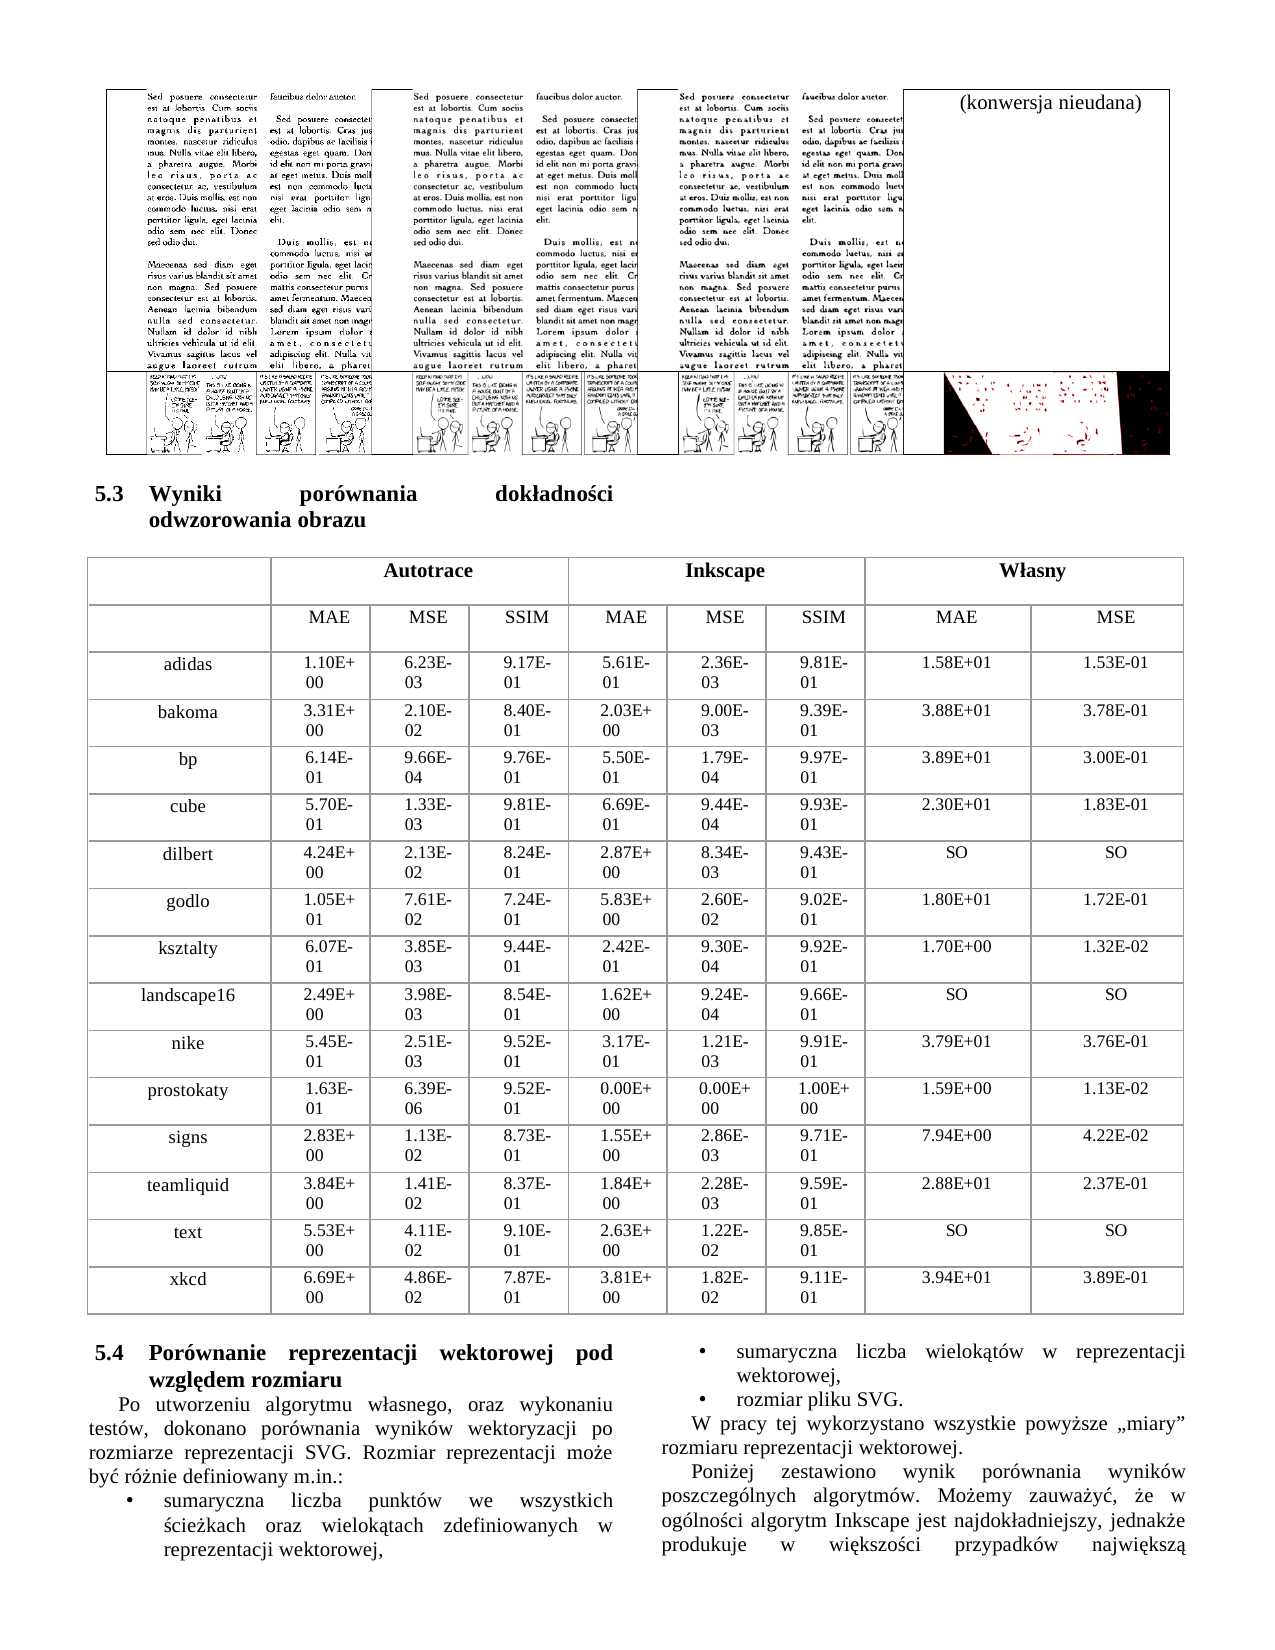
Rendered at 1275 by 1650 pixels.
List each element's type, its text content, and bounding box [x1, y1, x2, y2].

table_cell 5.83E+00 [569, 889, 666, 935]
table_cell 9.52E-01 [470, 1078, 568, 1124]
table_cell 6.14E-01 [272, 747, 369, 793]
table_cell signs [88, 1125, 270, 1171]
table_cell dilbert [88, 841, 270, 888]
table_cell [107, 372, 146, 454]
table_cell [372, 372, 412, 454]
table_cell bakoma [88, 700, 270, 746]
table_cell 1.13E-02 [1032, 1078, 1183, 1124]
table_cell 9.71E-01 [767, 1126, 864, 1171]
table_cell 3.94E+01 [866, 1268, 1030, 1313]
text Poniżej zestawiono wynik porównania wyników poszczególnych algorytmów. Możemy zauważyć, że w ogólności algorytm Inkscape jest najdokładniejszy, jednakże produkuje w większości przypadków największą [661, 1459, 1186, 1556]
list sumaryczna liczba wielokątów w reprezentacji wektorowej, [699, 1339, 1186, 1387]
text W pracy tej wykorzystano wszystkie powyższe „miary” rozmiaru reprezentacji wektorowej. [661, 1411, 1186, 1459]
table_cell SO [1032, 842, 1183, 888]
table_cell 9.66E-04 [371, 747, 468, 793]
table_cell bp [88, 747, 270, 793]
subtitle Wyniki porównania dokładności odwzorowania obrazu [88, 479, 613, 533]
table_cell ksztalty [88, 936, 270, 982]
table_cell 9.11E-01 [767, 1268, 864, 1313]
list rozmiar pliku SVG. [699, 1387, 1186, 1411]
table_cell 7.61E-02 [371, 889, 468, 935]
table_cell 5.53E+00 [272, 1220, 369, 1266]
table_cell 3.17E-01 [569, 1031, 666, 1077]
table_cell 8.40E-01 [470, 700, 568, 746]
table_cell 9.44E-04 [668, 795, 765, 840]
table_cell 9.00E-03 [668, 700, 765, 746]
table_header Inkscape [569, 558, 864, 604]
table_cell [88, 605, 270, 651]
table_cell text [88, 1220, 270, 1266]
picture [678, 89, 904, 371]
table_cell 1.82E-02 [668, 1268, 765, 1313]
table_cell 8.34E-03 [668, 842, 765, 888]
table_cell 1.41E-02 [371, 1173, 468, 1219]
table_cell 6.07E-01 [272, 937, 369, 982]
table_cell 1.55E+00 [569, 1126, 666, 1171]
table_cell 2.36E-03 [668, 653, 765, 698]
subtitle Porównanie reprezentacji wektorowej pod względem rozmiaru [88, 1339, 613, 1392]
table_cell MAE [866, 606, 1030, 651]
table_cell 1.59E+00 [866, 1078, 1030, 1124]
table_cell 9.44E-01 [470, 937, 568, 982]
table_cell 2.42E-01 [569, 937, 666, 982]
picture [412, 372, 638, 455]
table_cell 9.91E-01 [767, 1031, 864, 1077]
table_cell xkcd [88, 1267, 270, 1313]
table_cell 6.69E+00 [272, 1268, 369, 1313]
table_cell 3.84E+00 [272, 1173, 369, 1219]
table_cell 8.73E-01 [470, 1126, 568, 1171]
table_cell 3.98E-03 [371, 984, 468, 1029]
table_cell [372, 90, 412, 371]
table_cell 1.22E-02 [668, 1220, 765, 1266]
table_cell [638, 90, 678, 371]
table_cell cube [88, 794, 270, 840]
table_cell 9.81E-01 [767, 653, 864, 698]
table_cell SO [866, 1220, 1030, 1266]
table_header [88, 558, 270, 604]
table_cell 1.00E+00 [767, 1078, 864, 1124]
table_cell 3.81E+00 [569, 1268, 666, 1313]
table_header Własny [866, 558, 1183, 604]
table_header Autotrace [272, 558, 568, 604]
table_cell MSE [1032, 606, 1183, 651]
table_cell 9.97E-01 [767, 747, 864, 793]
table_cell 8.24E-01 [470, 842, 568, 888]
table_cell landscape16 [88, 983, 270, 1029]
picture [678, 372, 904, 455]
table_cell 9.76E-01 [470, 747, 568, 793]
table_cell 2.28E-03 [668, 1173, 765, 1219]
table_cell 9.17E-01 [470, 653, 568, 698]
table_cell 2.86E-03 [668, 1126, 765, 1171]
table_cell SO [866, 842, 1030, 888]
table_cell 9.30E-04 [668, 937, 765, 982]
table_cell 9.24E-04 [668, 984, 765, 1029]
table_cell prostokaty [88, 1078, 270, 1124]
table_cell 9.92E-01 [767, 937, 864, 982]
table_cell 9.52E-01 [470, 1031, 568, 1077]
table_cell 5.50E-01 [569, 747, 666, 793]
table_cell 3.85E-03 [371, 937, 468, 982]
table_cell 4.24E+00 [272, 842, 369, 888]
table_cell 3.79E+01 [866, 1031, 1030, 1077]
table_cell 6.23E-03 [371, 653, 468, 698]
text Po utworzeniu algorytmu własnego, oraz wykonaniu testów, dokonano porównania wyników wektoryzacji po rozmiarze reprezentacji SVG. Rozmiar reprezentacji może być różnie definiowany m.in.: [88, 1392, 613, 1488]
table_cell 1.70E+00 [866, 937, 1030, 982]
table_cell 6.39E-06 [371, 1078, 468, 1124]
table_cell 3.78E-01 [1032, 700, 1183, 746]
table_cell SO [1032, 984, 1183, 1029]
table_cell [904, 372, 943, 454]
table_cell 3.89E+01 [866, 747, 1030, 793]
table_cell 2.60E-02 [668, 889, 765, 935]
table_cell 1.84E+00 [569, 1173, 666, 1219]
table_cell 2.10E-02 [371, 700, 468, 746]
table_cell 1.63E-01 [272, 1078, 369, 1124]
table_cell 9.59E-01 [767, 1173, 864, 1219]
table_cell 9.81E-01 [470, 795, 568, 840]
table_cell 2.51E-03 [371, 1031, 468, 1077]
table_cell SO [866, 984, 1030, 1029]
table_cell 9.85E-01 [767, 1220, 864, 1266]
table_cell godlo [88, 889, 270, 935]
table_cell 2.13E-02 [371, 842, 468, 888]
table_cell 2.37E-01 [1032, 1173, 1183, 1219]
table_cell 5.70E-01 [272, 795, 369, 840]
table_cell nike [88, 1031, 270, 1077]
table_cell 1.13E-02 [371, 1126, 468, 1171]
table_cell 1.05E+01 [272, 889, 369, 935]
table_cell 5.45E-01 [272, 1031, 369, 1077]
table_cell 2.30E+01 [866, 795, 1030, 840]
table_cell 2.87E+00 [569, 842, 666, 888]
table_cell 0.00E+00 [668, 1078, 765, 1124]
table_cell SSIM [767, 606, 864, 651]
table_cell MSE [668, 606, 765, 651]
picture [146, 89, 372, 371]
table_cell 9.43E-01 [767, 842, 864, 888]
table_cell 8.37E-01 [470, 1173, 568, 1219]
table_cell 1.62E+00 [569, 984, 666, 1029]
table_cell 3.89E-01 [1032, 1268, 1183, 1313]
table_cell 1.58E+01 [866, 653, 1030, 698]
table_cell 1.33E-03 [371, 795, 468, 840]
table_cell SO [1032, 1220, 1183, 1266]
table_cell MSE [371, 606, 468, 651]
table_cell 0.00E+00 [569, 1078, 666, 1124]
picture [146, 372, 372, 455]
table_cell SSIM [470, 606, 568, 651]
table_cell 7.94E+00 [866, 1126, 1030, 1171]
table_cell 1.79E-04 [668, 747, 765, 793]
table_cell 6.69E-01 [569, 795, 666, 840]
table_cell 8.54E-01 [470, 984, 568, 1029]
table_cell 2.88E+01 [866, 1173, 1030, 1219]
table_cell 7.24E-01 [470, 889, 568, 935]
table_cell 3.00E-01 [1032, 747, 1183, 793]
table_cell 9.93E-01 [767, 795, 864, 840]
picture [943, 372, 1169, 455]
table_cell 1.72E-01 [1032, 889, 1183, 935]
picture [412, 89, 638, 371]
table_cell 2.83E+00 [272, 1126, 369, 1171]
table_cell 1.21E-03 [668, 1031, 765, 1077]
table_cell 1.32E-02 [1032, 937, 1183, 982]
table_cell 1.10E+00 [272, 653, 369, 698]
table_cell 5.61E-01 [569, 653, 666, 698]
table_cell [638, 372, 678, 454]
table_cell 9.02E-01 [767, 889, 864, 935]
table_cell 2.63E+00 [569, 1220, 666, 1266]
table_cell 2.03E+00 [569, 700, 666, 746]
table_cell 9.66E-01 [767, 984, 864, 1029]
table_cell adidas [88, 652, 270, 698]
table_cell MAE [272, 606, 369, 651]
table_cell 7.87E-01 [470, 1268, 568, 1313]
table_cell MAE [569, 606, 666, 651]
table_cell (konwersja nieudana) [904, 90, 1169, 371]
table_cell 9.39E-01 [767, 700, 864, 746]
table_cell 4.86E-02 [371, 1268, 468, 1313]
table_cell [107, 90, 146, 371]
table_cell 3.31E+00 [272, 700, 369, 746]
table_cell 1.83E-01 [1032, 795, 1183, 840]
table_cell 4.11E-02 [371, 1220, 468, 1266]
table_cell 1.80E+01 [866, 889, 1030, 935]
table_cell 4.22E-02 [1032, 1126, 1183, 1171]
list sumaryczna liczba punktów we wszystkich ścieżkach oraz wielokątach zdefiniowanych w reprezentacji wektorowej, [126, 1488, 613, 1561]
table_cell 2.49E+00 [272, 984, 369, 1029]
table_cell 3.88E+01 [866, 700, 1030, 746]
table_cell teamliquid [88, 1173, 270, 1219]
table_cell 9.10E-01 [470, 1220, 568, 1266]
table_cell 1.53E-01 [1032, 653, 1183, 698]
table_cell 3.76E-01 [1032, 1031, 1183, 1077]
